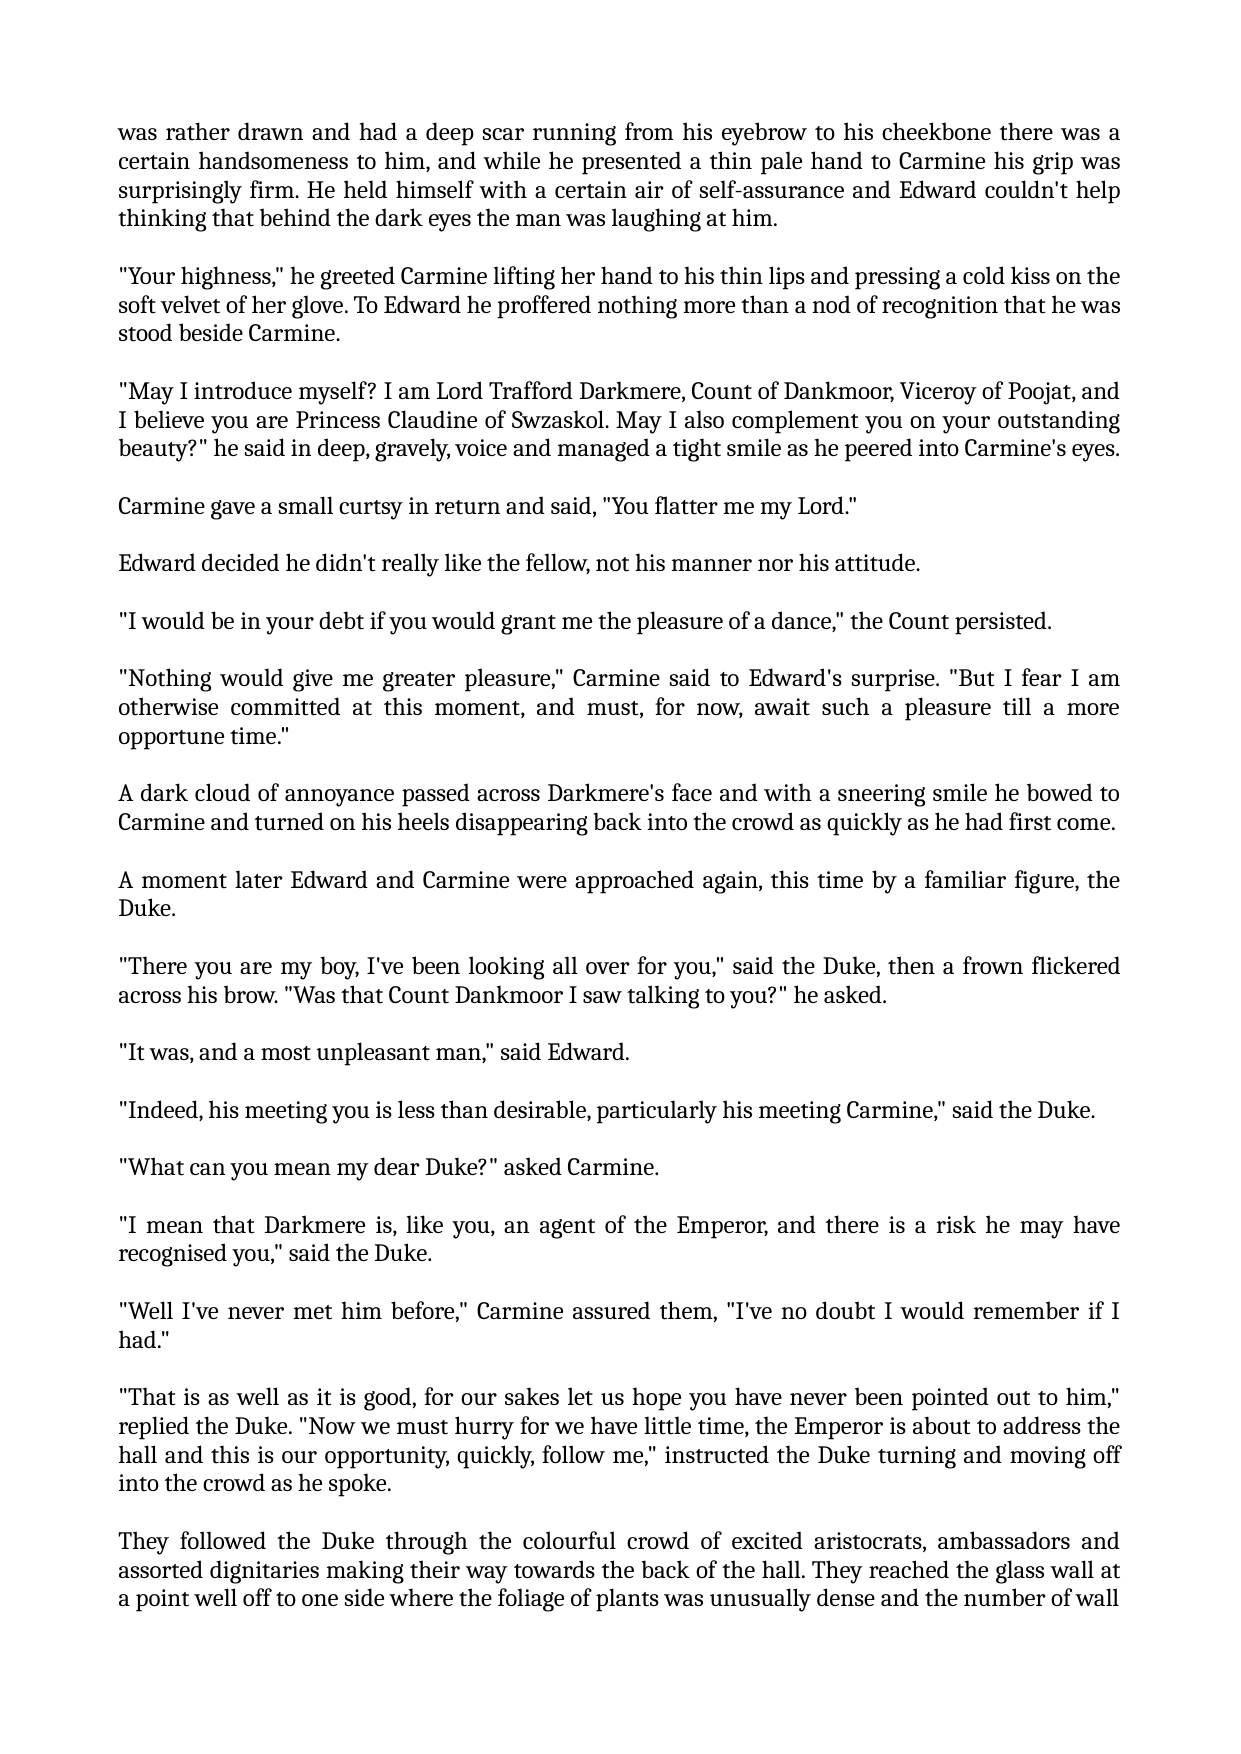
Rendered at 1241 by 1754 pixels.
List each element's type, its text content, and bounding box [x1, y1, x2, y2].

text "What can you mean my dear Duke?" asked Carmine. [118, 1153, 1122, 1182]
text Edward decided he didn't really like the fellow, not his manner nor his attitude. [118, 549, 1122, 578]
text "May I introduce myself? I am Lord Trafford Darkmere, Count of Dankmoor, Viceroy of Poojat, and I believe you are Princess Claudine of Swzaskol. May I also complement you on your outstanding beauty?" he said in deep, gravely, voice and managed a tight smile as he peered into Carmine's eyes. [118, 377, 1122, 463]
text Carmine gave a small curtsy in return and said, "You flatter me my Lord." [118, 492, 1122, 521]
text "It was, and a most unpleasant man," said Edward. [118, 1038, 1122, 1067]
text "I mean that Darkmere is, like you, an agent of the Emperor, and there is a risk he may have recognised you," said the Duke. [118, 1211, 1122, 1268]
text was rather drawn and had a deep scar running from his eyebrow to his cheekbone there was a certain handsomeness to him, and while he presented a thin pale hand to Carmine his grip was surprisingly firm. He held himself with a certain air of self-assurance and Edward couldn't help thinking that behind the dark eyes the man was laughing at him. [118, 118, 1122, 233]
text A dark cloud of annoyance passed across Darkmere's face and with a sneering smile he bowed to Carmine and turned on his heels disappearing back into the crowd as quickly as he had first come. [118, 779, 1122, 837]
text "Nothing would give me greater pleasure," Carmine said to Edward's surprise. "But I fear I am otherwise committed at this moment, and must, for now, await such a pleasure till a more opportune time." [118, 664, 1122, 751]
text "Well I've never met him before," Carmine assured them, "I've no doubt I would remember if I had." [118, 1297, 1122, 1354]
text "That is as well as it is good, for our sakes let us hope you have never been pointed out to him," replied the Duke. "Now we must hurry for we have little time, the Emperor is about to address the hall and this is our opportunity, quickly, follow me," instructed the Duke turning and moving off into the crowd as he spoke. [118, 1383, 1122, 1498]
text "I would be in your debt if you would grant me the pleasure of a dance," the Count persisted. [118, 607, 1122, 636]
text A moment later Edward and Carmine were approached again, this time by a familiar figure, the Duke. [118, 866, 1122, 923]
text They followed the Duke through the colourful crowd of excited aristocrats, ambassadors and assorted dignitaries making their way towards the back of the hall. They reached the glass wall at a point well off to one side where the foliage of plants was unusually dense and the number of wall [118, 1527, 1122, 1613]
text "Indeed, his meeting you is less than desirable, particularly his meeting Carmine," said the Duke. [118, 1096, 1122, 1124]
text "Your highness," he greeted Carmine lifting her hand to his thin lips and pressing a cold kiss on the soft velvet of her glove. To Edward he proffered nothing more than a nod of recognition that he was stood beside Carmine. [118, 262, 1122, 348]
text "There you are my boy, I've been looking all over for you," said the Duke, then a frown flickered across his brow. "Was that Count Dankmoor I saw talking to you?" he asked. [118, 952, 1122, 1009]
